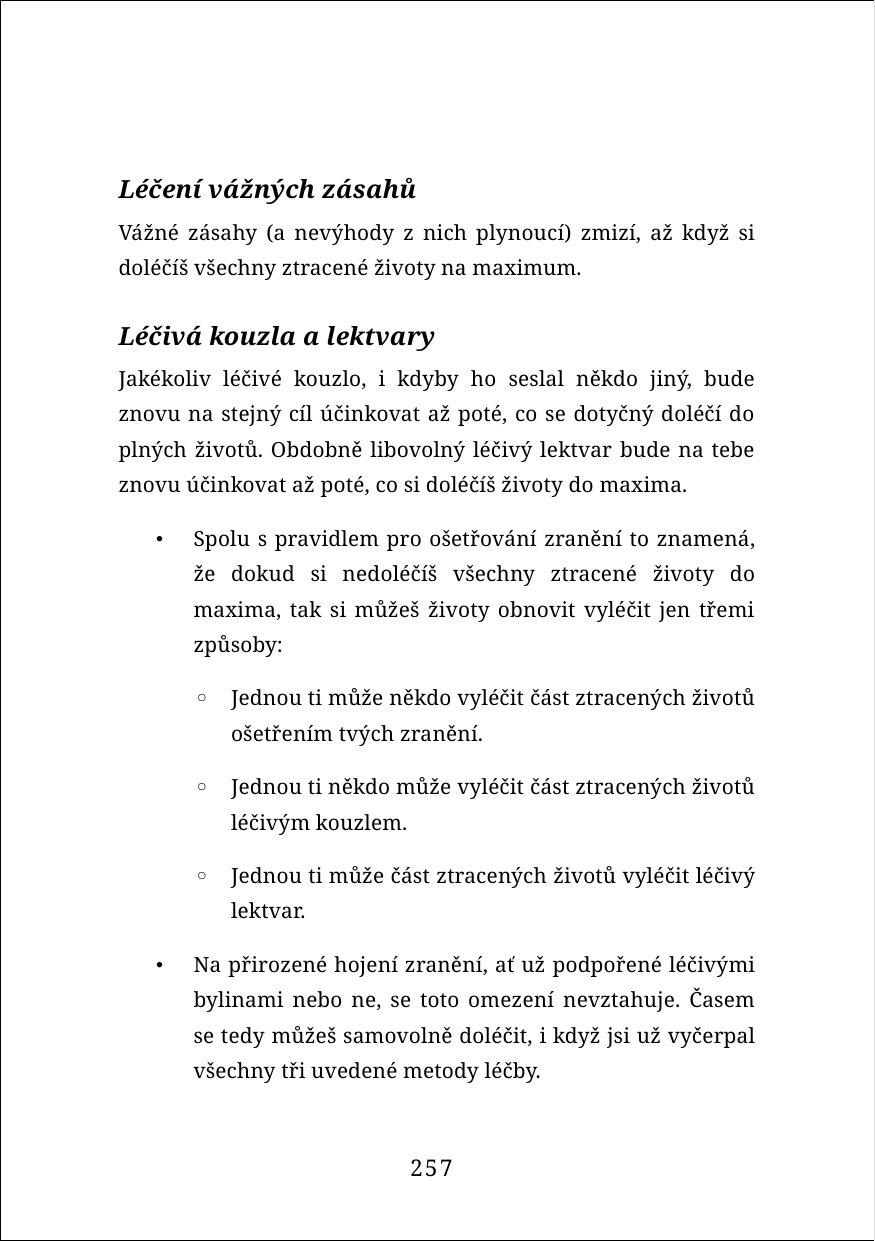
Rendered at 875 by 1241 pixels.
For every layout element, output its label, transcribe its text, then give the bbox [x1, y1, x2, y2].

subtitle Léčení vážných zásahů [118, 172, 756, 206]
text Jakékoliv léčivé kouzlo, i kdyby ho seslal někdo jiný, bude znovu na stejný cíl účinkovat až poté, co se dotyčný doléčí do plných životů. Obdobně libovolný léčivý lektvar bude na tebe znovu účinkovat až poté, co si doléčíš životy do maxima. [118, 364, 756, 499]
list Jednou ti může někdo vyléčit část ztracených životů ošetřením tvých zranění. [193, 683, 756, 747]
list Spolu s pravidlem pro ošetřování zranění to znamená, že dokud si nedoléčíš všechny ztracené životy do maxima, tak si můžeš životy obnovit vyléčit jen třemi způsoby: [156, 524, 756, 659]
subtitle Léčivá kouzla a lektvary [118, 318, 756, 352]
list Jednou ti může část ztracených životů vyléčit léčivý lektvar. [193, 861, 756, 925]
text Vážné zásahy (a nevýhody z nich plynoucí) zmizí, až když si doléčíš všechny ztracené životy na maximum. [118, 218, 756, 282]
list Jednou ti někdo může vyléčit část ztracených životů léčivým kouzlem. [193, 772, 756, 836]
list Na přirozené hojení zranění, ať už podpořené léčivými bylinami nebo ne, se toto omezení nevztahuje. Časem se tedy můžeš samovolně doléčit, i když jsi už vyčerpal všechny tři uvedené metody léčby. [156, 950, 756, 1085]
